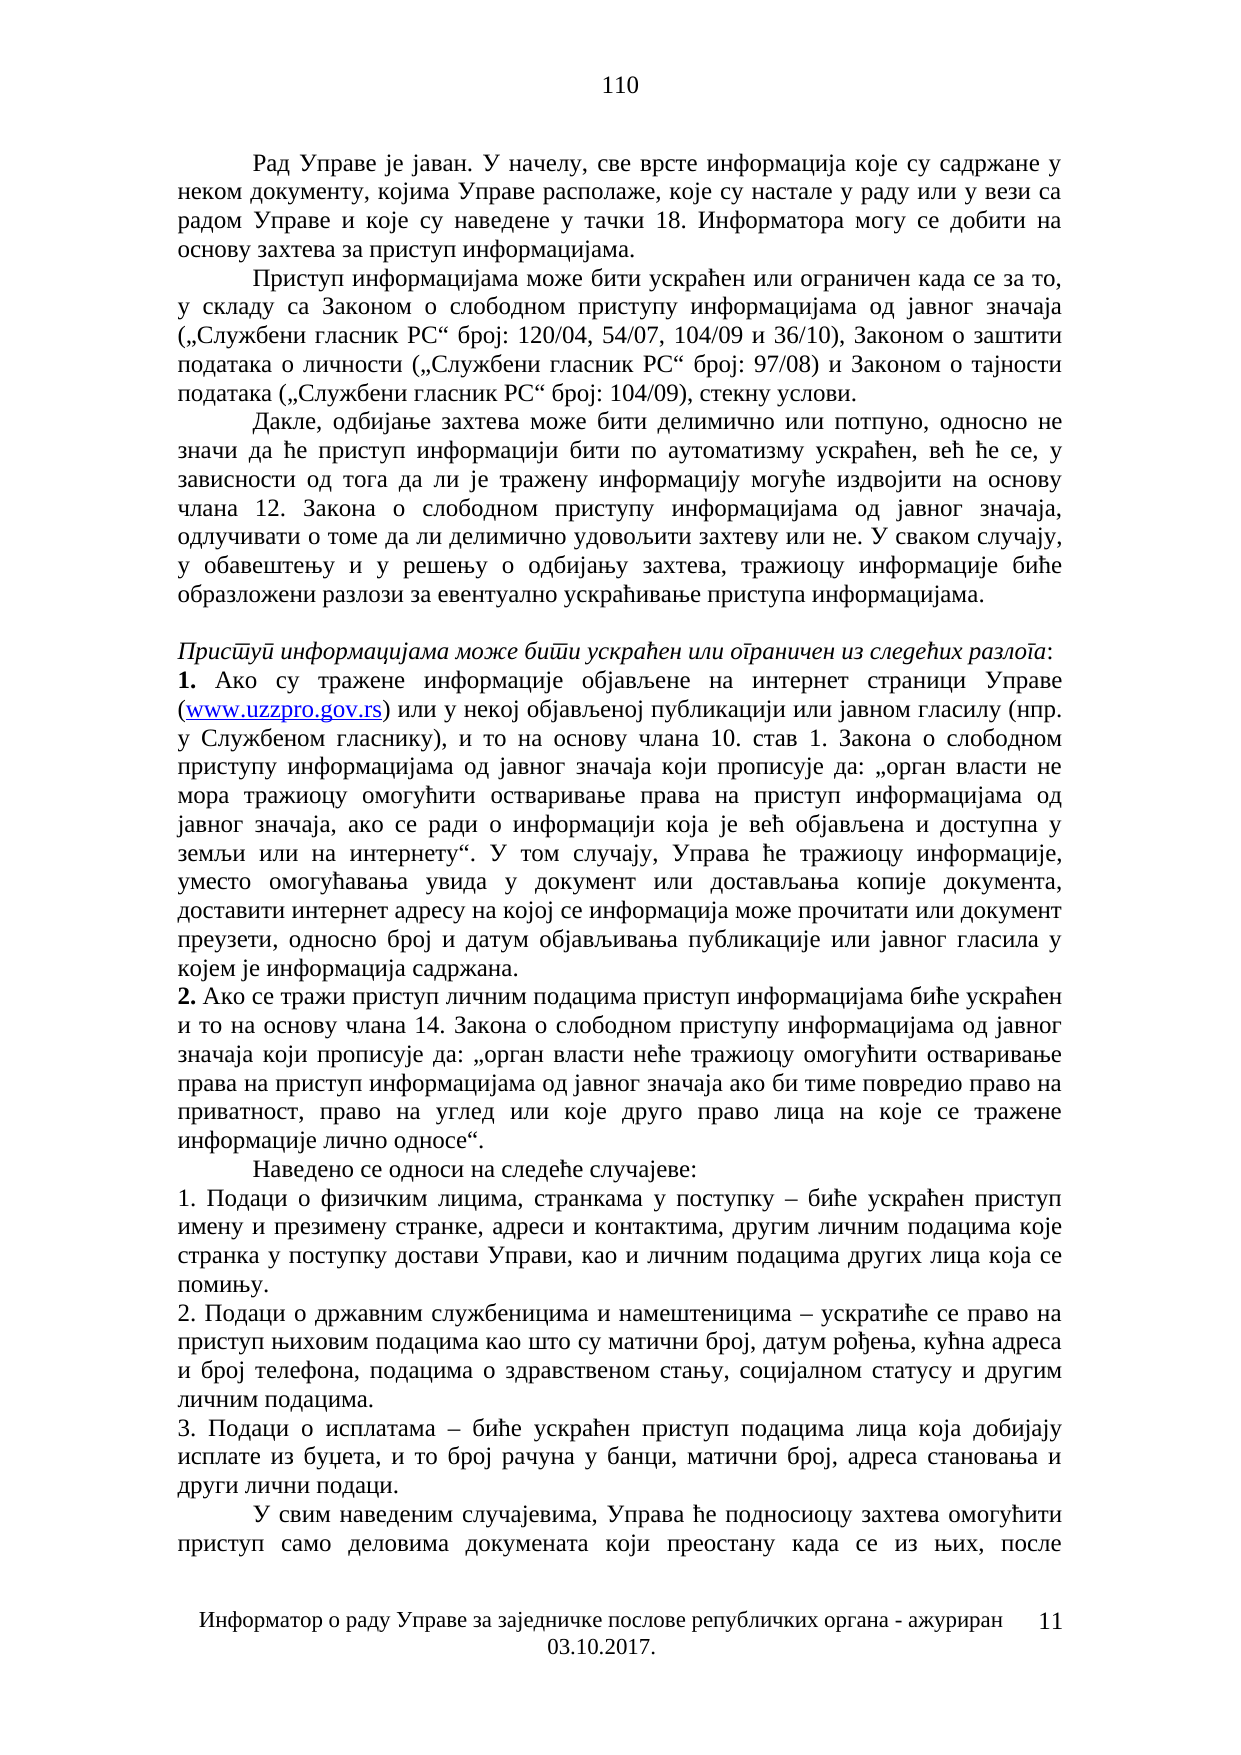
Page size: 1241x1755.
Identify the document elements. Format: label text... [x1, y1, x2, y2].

text 3. Подаци о исплатама – биће ускраћен приступ подацима лица која добијају исплате из буџета, и то број рачуна у банци, матични број, адреса становања и други лични подаци. [177, 1413, 1063, 1499]
text Приступ информацијама може бити ускраћен или ограничен када се за то, у складу са Законом о слободном приступу информацијама од јавног значаја („Службени гласник РС“ број: 120/04, 54/07, 104/09 и 36/10), Законом о заштити података о личности („Службени гласник РС“ број: 97/08) и Законом о тајности података („Службени гласник РС“ број: 104/09), стекну услови. [177, 263, 1063, 406]
text Дакле, одбијање захтева може бити делимично или потпуно, односно не значи да ће приступ информацији бити по аутоматизму ускраћен, већ ће се, у зависности од тога да ли је тражену информацију могуће издвојити на основу члана 12. Закона о слободном приступу информацијама од јавног значаја, одлучивати о томе да ли делимично удовољити захтеву или не. У сваком случају, у обавештењу и у решењу о одбијању захтева, тражиоцу информације биће образложени разлози за евентуално ускраћивање приступа информацијама. [177, 406, 1063, 608]
text Приступ информацијама може бити ускраћен или ограничен из следећих разлога: [177, 636, 1063, 665]
text 2. Подаци о државним службеницима и намештеницима – ускратиће се право на приступ њиховим подацима као што су матични број, датум рођења, кућна адреса и број телефона, подацима о здравственом стању, социјалном статусу и другим личним подацима. [177, 1298, 1063, 1413]
text 2. Ако се тражи приступ личним подацима приступ информацијама биће ускраћен и то на основу члана 14. Закона о слободном приступу информацијама од јавног значаја који прописује да: „орган власти неће тражиоцу омогућити остваривање права на приступ информацијама од јавног значаја ако би тиме повредио право на приватност, право на углед или које друго право лица на које се тражене информације лично односе“. [177, 981, 1063, 1154]
text 1. Ако су тражене информације објављене на интернет страници Управе (www.uzzpro.gov.rs) или у некој објављеној публикацији или јавном гласилу (нпр. у Службеном гласнику), и то на основу члана 10. став 1. Закона о слободном приступу информацијама од јавног значаја који прописује да: „орган власти не мора тражиоцу омогућити остваривање права на приступ информацијама од јавног значаја, ако се ради о информацији која је већ објављена и доступна у земљи или на интернету“. У том случају, Управа ће тражиоцу информације, уместо омогућавања увида у документ или достављања копије документа, доставити интернет адресу на којој се информација може прочитати или документ преузети, односно број и датум објављивања публикације или јавног гласила у којем је информација садржана. [177, 665, 1063, 981]
text Наведено се односи на следеће случајеве: [177, 1154, 1063, 1183]
text 1. Подаци о физичким лицима, странкама у поступку – биће ускраћен приступ имену и презимену странке, адреси и контактима, другим личним подацима које странка у поступку достави Управи, као и личним подацима других лица која се помињу. [177, 1183, 1063, 1298]
text Рад Управе је јаван. У начелу, све врсте информација које су садржане у неком документу, којима Управе располаже, које су настале у раду или у вези са радом Управе и које су наведене у тачки 18. Информатора могу се добити на основу захтева за приступ информацијама. [177, 148, 1063, 263]
text У свим наведеним случајевима, Управа ће подносиоцу захтева омогућити приступ само деловима докумената који преостану када се из њих, после [177, 1499, 1063, 1556]
